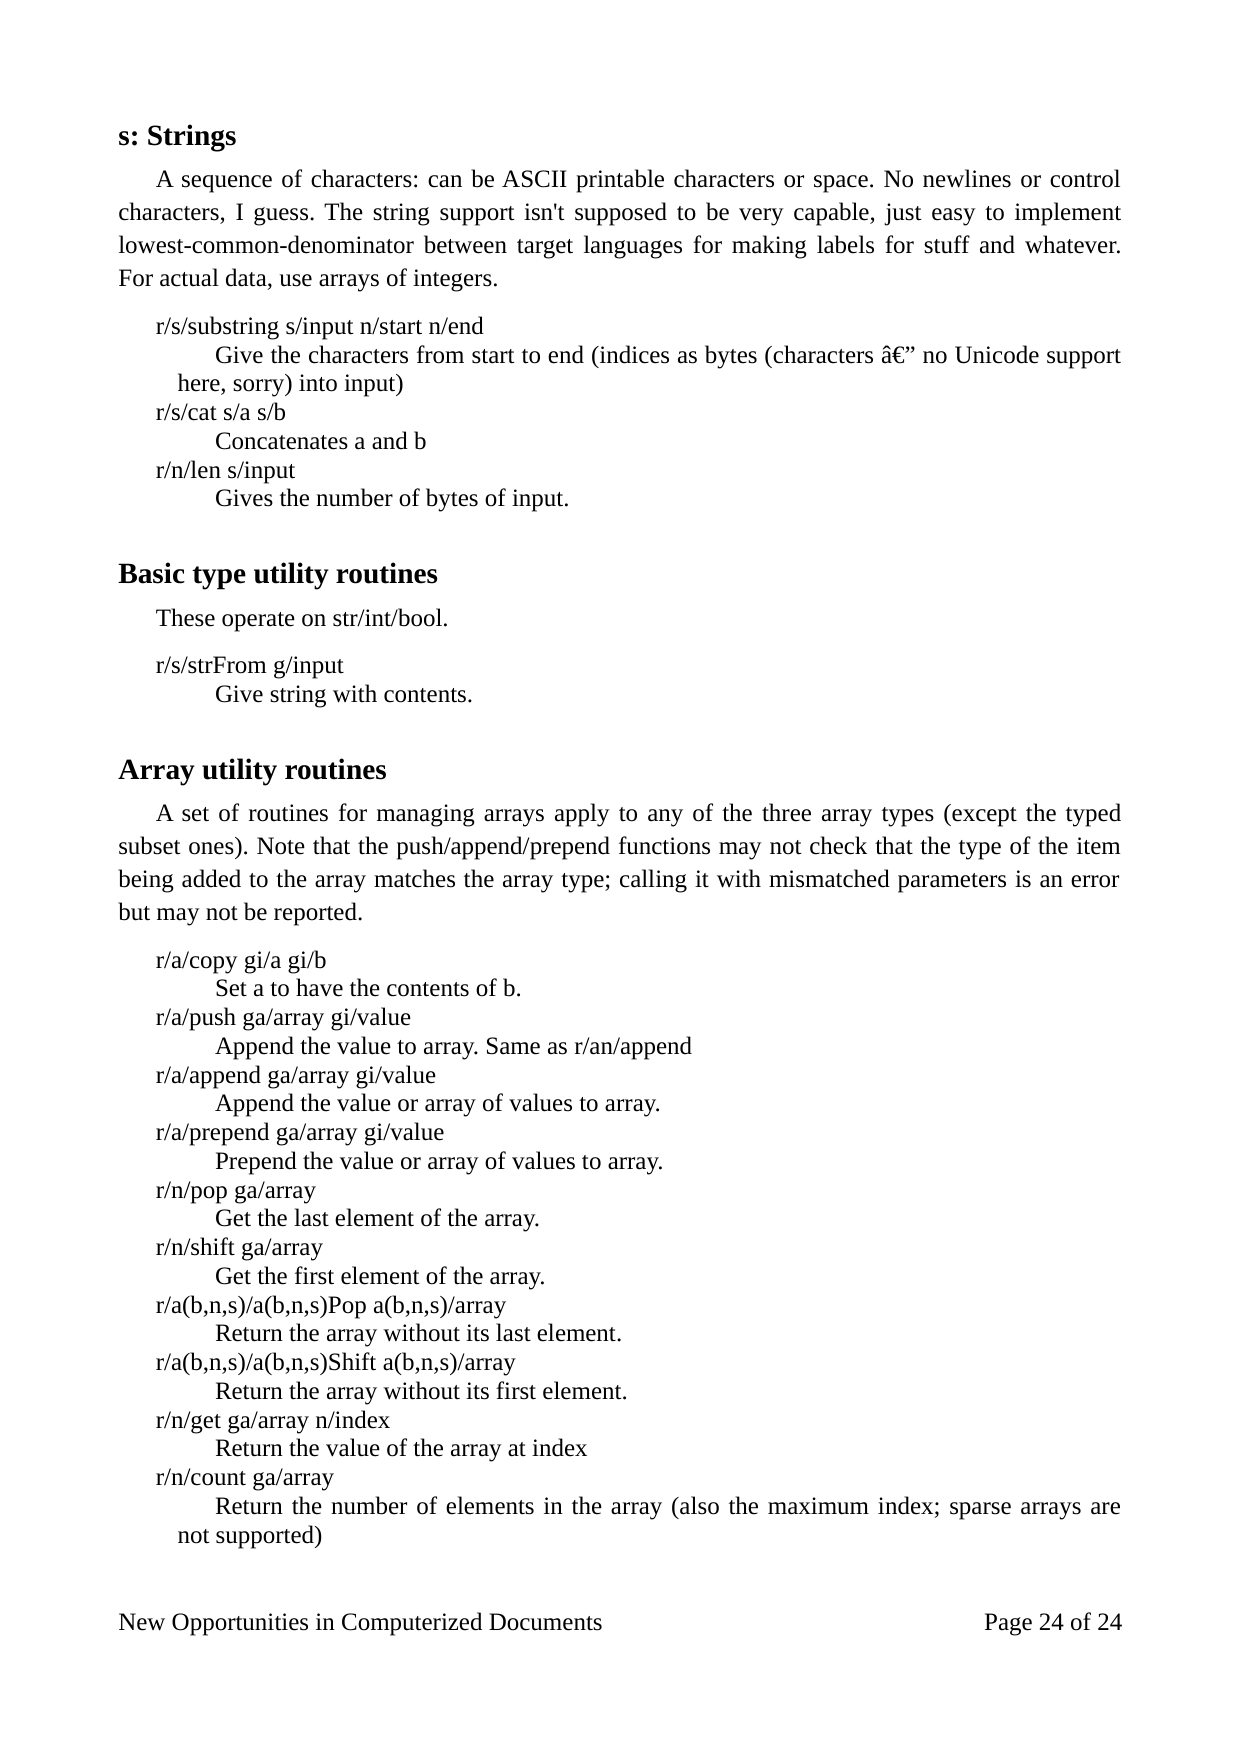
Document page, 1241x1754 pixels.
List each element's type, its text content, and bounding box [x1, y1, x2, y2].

list Prepend the value or array of values to array. [177, 1146, 1122, 1175]
subtitle r/s/cat s/a s/b [118, 397, 1122, 426]
subtitle r/a/push ga/array gi/value [118, 1002, 1122, 1031]
text A set of routines for managing arrays apply to any of the three array types (except the typed subset ones). Note that the push/append/prepend functions may not check that the type of the item being added to the array matches the array type; calling it with mismatched parameters is an error but may not be reported. [118, 798, 1122, 926]
list Return the value of the array at index [177, 1433, 1122, 1462]
subtitle r/n/shift ga/array [118, 1232, 1122, 1261]
list Get the last element of the array. [177, 1203, 1122, 1232]
list Set a to have the contents of b. [177, 973, 1122, 1002]
list Gives the number of bytes of input. [177, 483, 1122, 512]
list Return the number of elements in the array (also the maximum index; sparse arrays are not supported) [177, 1491, 1122, 1548]
subtitle r/n/get ga/array n/index [118, 1405, 1122, 1433]
subtitle r/a(b,n,s)/a(b,n,s)Shift a(b,n,s)/array [118, 1347, 1122, 1376]
subtitle r/a/prepend ga/array gi/value [118, 1117, 1122, 1146]
list Get the first element of the array. [177, 1261, 1122, 1290]
list Give the characters from start to end (indices as bytes (characters â€” no Unicode support here, sorry) into input) [177, 340, 1122, 397]
subtitle r/s/strFrom g/input [118, 650, 1122, 679]
subtitle r/a/copy gi/a gi/b [118, 945, 1122, 973]
list Return the array without its first element. [177, 1376, 1122, 1405]
subtitle s: Strings [118, 118, 1122, 152]
subtitle Array utility routines [118, 752, 1122, 786]
list Give string with contents. [177, 679, 1122, 708]
subtitle r/n/len s/input [118, 455, 1122, 483]
subtitle Basic type utility routines [118, 556, 1122, 590]
subtitle r/a(b,n,s)/a(b,n,s)Pop a(b,n,s)/array [118, 1290, 1122, 1318]
list Append the value to array. Same as r/an/append [177, 1031, 1122, 1060]
list Return the array without its last element. [177, 1318, 1122, 1347]
subtitle r/n/pop ga/array [118, 1175, 1122, 1203]
text These operate on str/int/bool. [118, 603, 1122, 631]
subtitle r/n/count ga/array [118, 1462, 1122, 1491]
text A sequence of characters: can be ASCII printable characters or space. No newlines or control characters, I guess. The string support isn't supposed to be very capable, just easy to implement lowest-common-denominator between target languages for making labels for stuff and whatever. For actual data, use arrays of integers. [118, 164, 1122, 292]
subtitle r/a/append ga/array gi/value [118, 1060, 1122, 1088]
subtitle r/s/substring s/input n/start n/end [118, 311, 1122, 340]
list Append the value or array of values to array. [177, 1088, 1122, 1117]
list Concatenates a and b [177, 426, 1122, 455]
